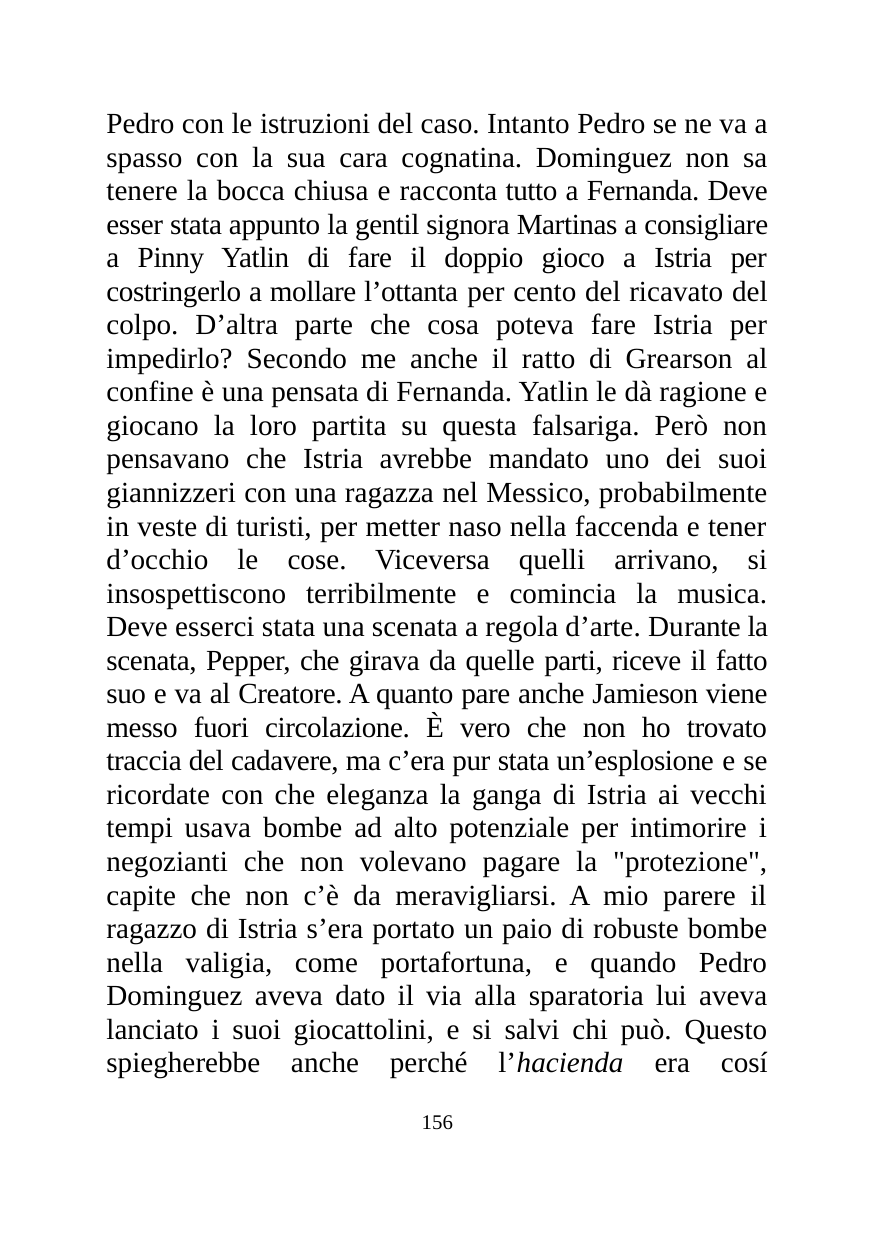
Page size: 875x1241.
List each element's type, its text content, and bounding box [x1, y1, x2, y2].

text Pedro con le istruzioni del caso. Intanto Pedro se ne va a spasso con la sua cara cognatina. Dominguez non sa tenere la bocca chiusa e racconta tutto a Fernanda. Deve esser stata appunto la gentil signora Martinas a consigliare a Pinny Yatlin di fare il doppio gioco a Istria per costringerlo a mollare l’ottanta per cento del ricavato del colpo. D’altra parte che cosa poteva fare Istria per impedirlo? Secondo me anche il ratto di Grearson al confine è una pensata di Fernanda. Yatlin le dà ragione e giocano la loro partita su questa falsariga. Però non pensavano che Istria avrebbe mandato uno dei suoi giannizzeri con una ragazza nel Messico, probabilmente in veste di turisti, per metter naso nella faccenda e tener d’occhio le cose. Viceversa quelli arrivano, si insospettiscono terribilmente e comincia la musica. Deve esserci stata una scenata a regola d’arte. Durante la scenata, Pepper, che girava da quelle parti, riceve il fatto suo e va al Creatore. A quanto pare anche Jamieson viene messo fuori circolazione. È vero che non ho trovato traccia del cadavere, ma c’era pur stata un’esplosione e se ricordate con che eleganza la ganga di Istria ai vecchi tempi usava bombe ad alto potenziale per intimorire i negozianti che non volevano pagare la "protezione", capite che non c’è da meravigliarsi. A mio parere il ragazzo di Istria s’era portato un paio di robuste bombe nella valigia, come portafortuna, e quando Pedro Dominguez aveva dato il via alla sparatoria lui aveva lanciato i suoi giocattolini, e si salvi chi può. Questo spiegherebbe anche perché l’hacienda era cosí [106, 106, 768, 1079]
